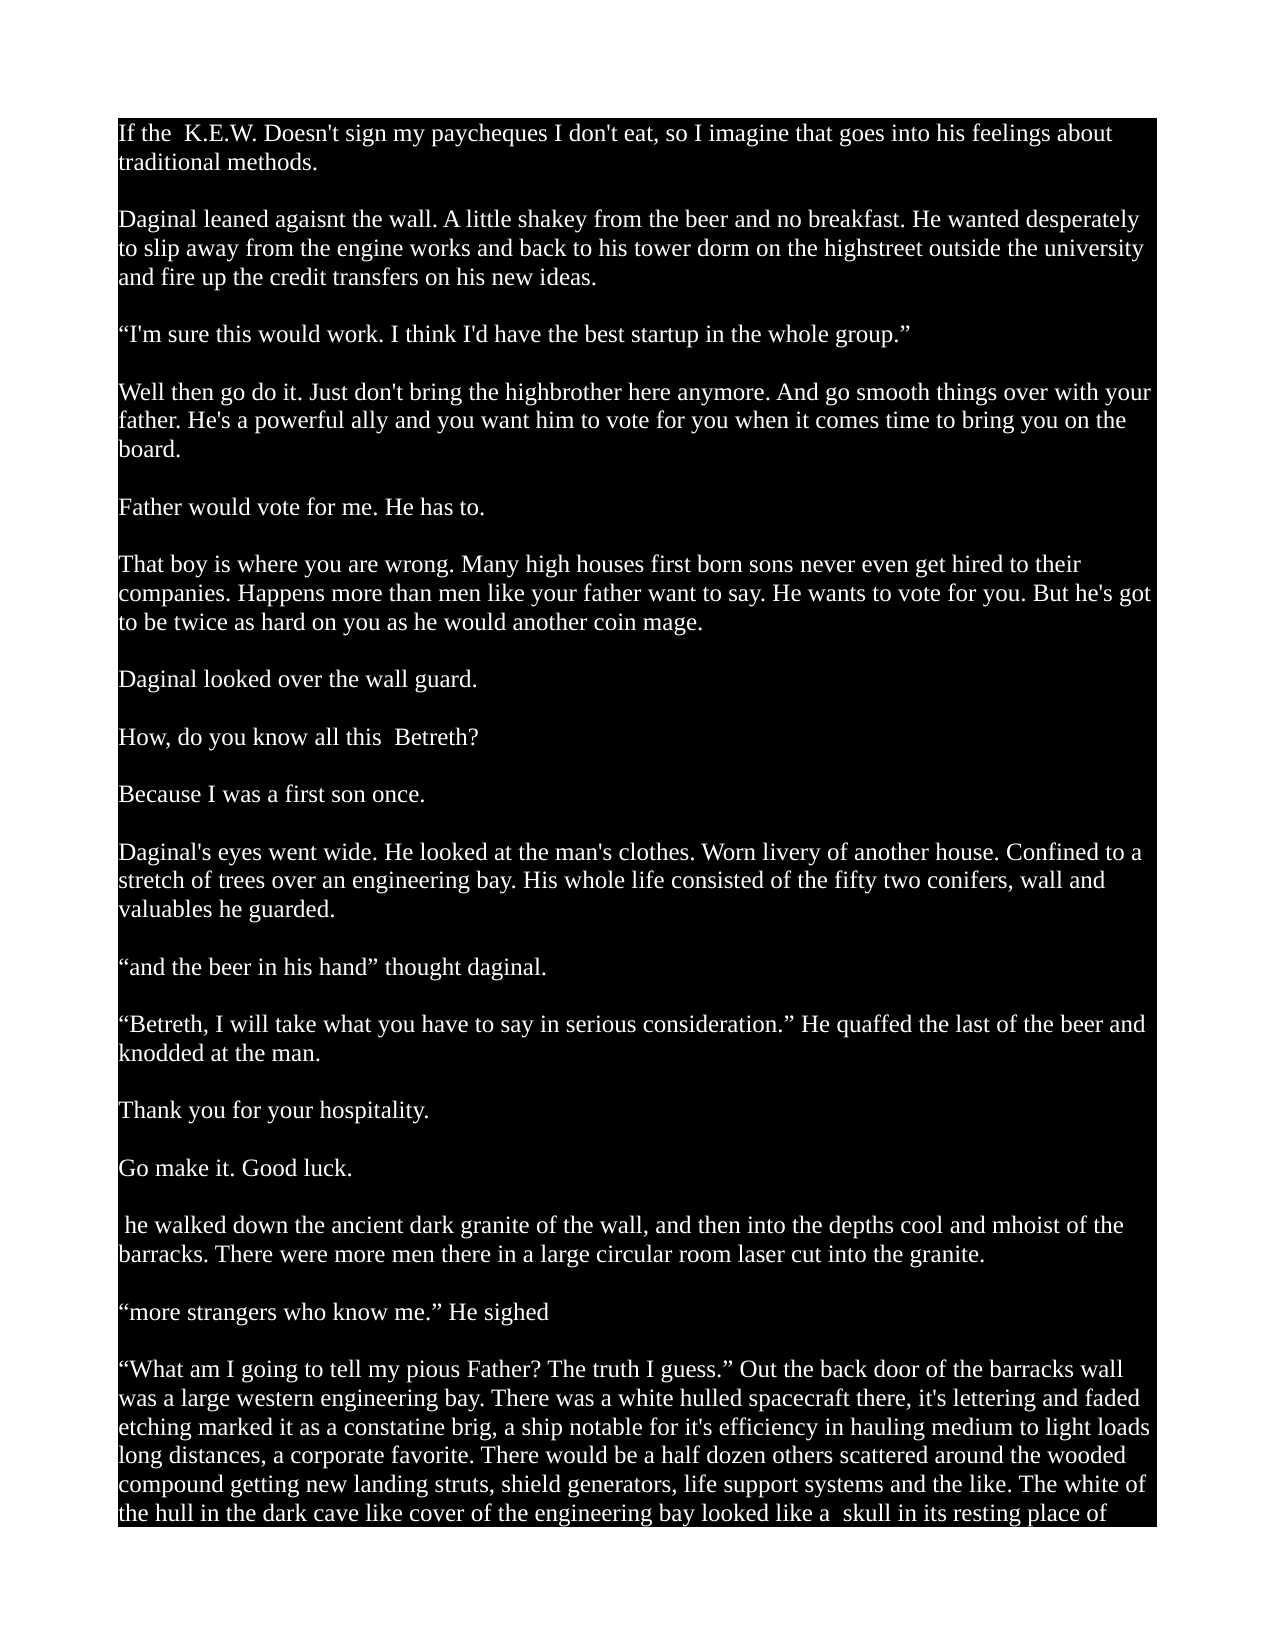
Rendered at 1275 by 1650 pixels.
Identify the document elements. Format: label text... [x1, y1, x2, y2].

text Daginal leaned agaisnt the wall. A little shakey from the beer and no breakfast. He wanted desperately to slip away from the engine works and back to his tower dorm on the highstreet outside the university and fire up the credit transfers on his new ideas. “I'm sure this would work. I think I'd have the best startup in the whole group.” Well then go do it. Just don't bring the highbrother here anymore. And go smooth things over with your father. He's a powerful ally and you want him to vote for you when it comes time to bring you on the board. Father would vote for me. He has to. That boy is where you are wrong. Many high houses first born sons never even get hired to their companies. Happens more than men like your father want to say. He wants to vote for you. But he's got to be twice as hard on you as he would another coin mage. Daginal looked over the wall guard. How, do you know all this Betreth? Because I was a first son once. [118, 204, 1157, 808]
text If the K.E.W. Doesn't sign my paycheques I don't eat, so I imagine that goes into his feelings about traditional methods. [118, 118, 1157, 176]
text Daginal's eyes went wide. He looked at the man's clothes. Worn livery of another house. Confined to a stretch of trees over an engineering bay. His whole life consisted of the fifty two conifers, wall and valuables he guarded. “and the beer in his hand” thought daginal. “Betreth, I will take what you have to say in serious consideration.” He quaffed the last of the beer and knodded at the man. Thank you for your hospitality. Go make it. Good luck. he walked down the ancient dark granite of the wall, and then into the depths cool and mhoist of the barracks. There were more men there in a large circular room laser cut into the granite. “more strangers who know me.” He sighed “What am I going to tell my pious Father? The truth I guess.” Out the back door of the barracks wall was a large western engineering bay. There was a white hulled spacecraft there, it's lettering and faded etching marked it as a constatine brig, a ship notable for it's efficiency in hauling medium to light loads long distances, a corporate favorite. There would be a half dozen others scattered around the wooded compound getting new landing struts, shield generators, life support systems and the like. The white of the hull in the dark cave like cover of the engineering bay looked like a skull in its resting place of [118, 837, 1157, 1527]
